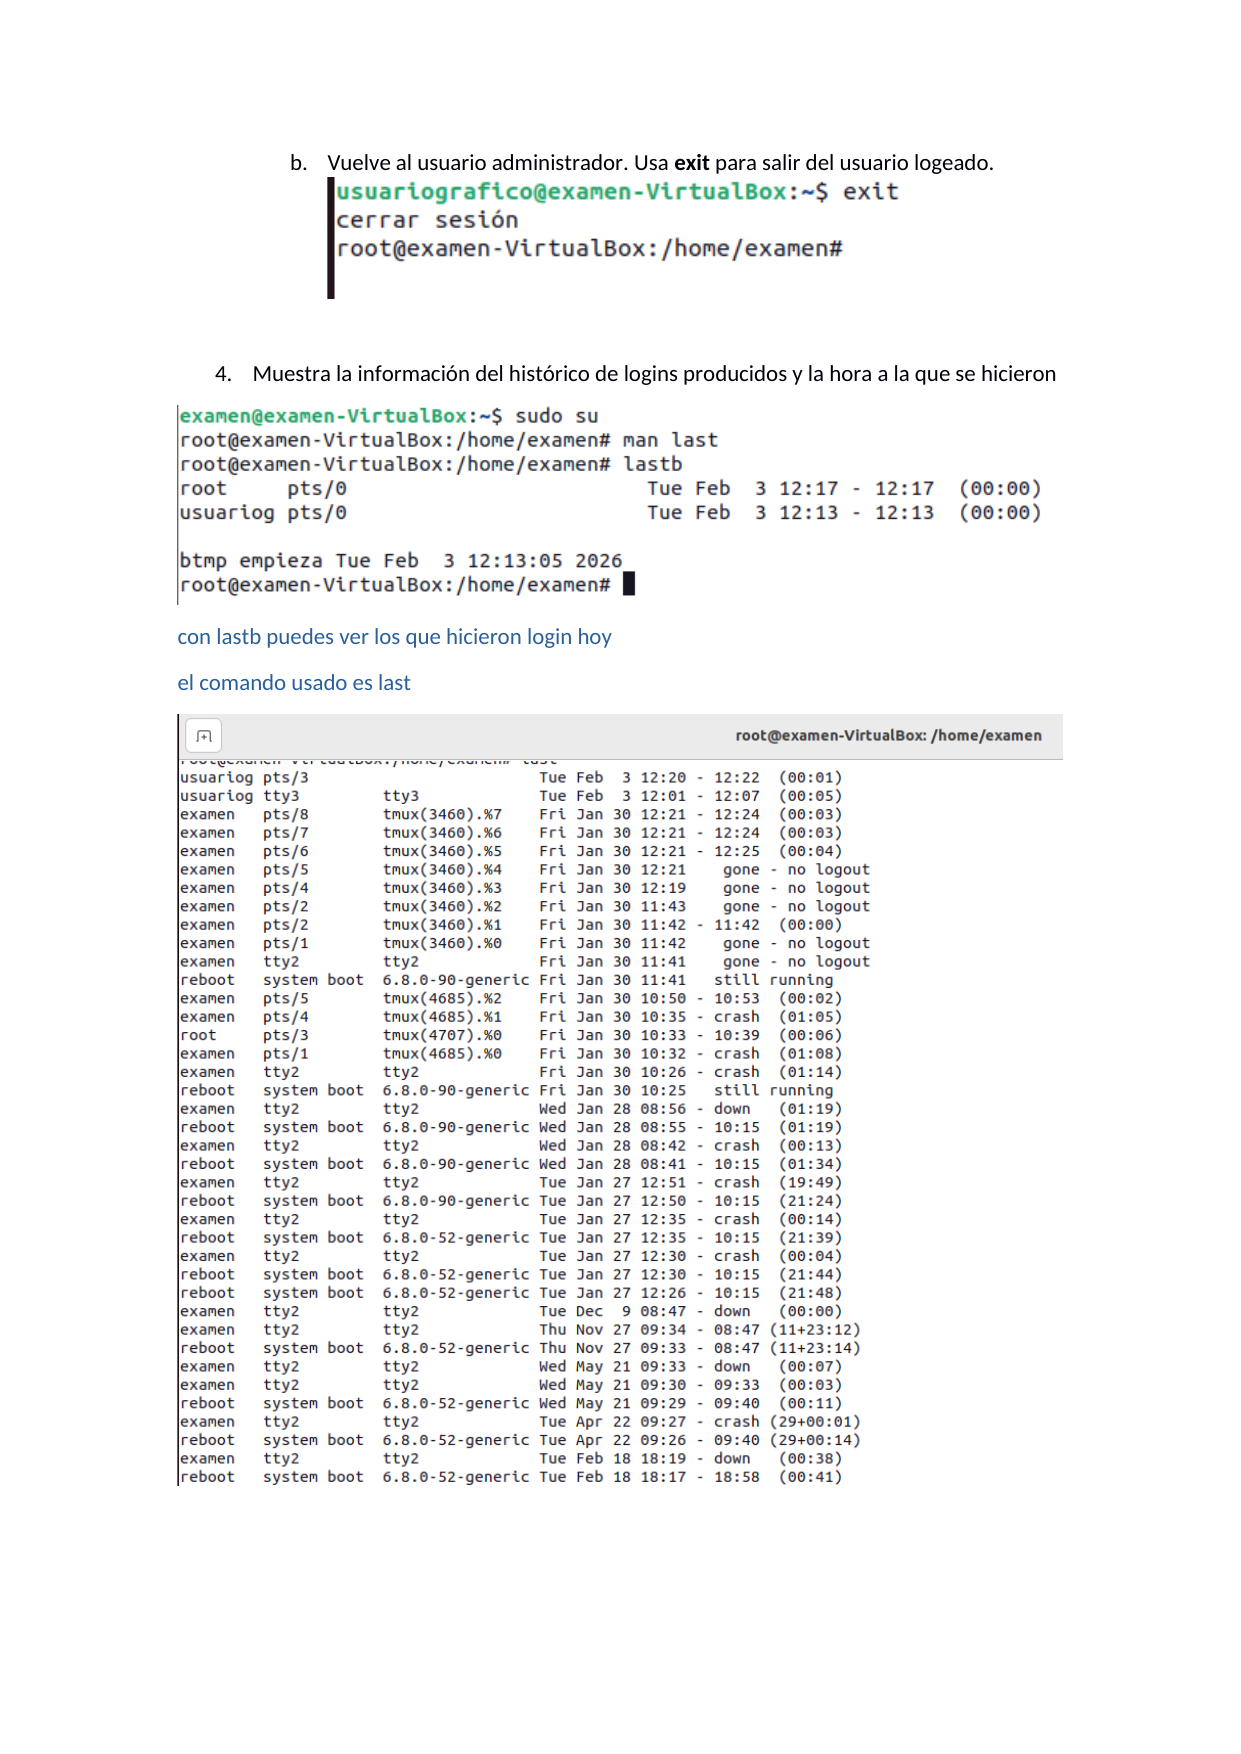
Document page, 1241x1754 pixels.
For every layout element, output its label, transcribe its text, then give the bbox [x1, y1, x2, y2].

picture [177, 405, 1063, 605]
text con lastb puedes ver los que hicieron login hoy [177, 622, 1063, 651]
list Vuelve al usuario administrador. Usa exit para salir del usuario logeado. [290, 148, 1063, 176]
picture [177, 714, 1063, 1486]
list Muestra la información del histórico de logins producidos y la hora a la que se hicieron [215, 359, 1063, 387]
text el comando usado es last [177, 668, 1063, 697]
picture [327, 177, 939, 299]
